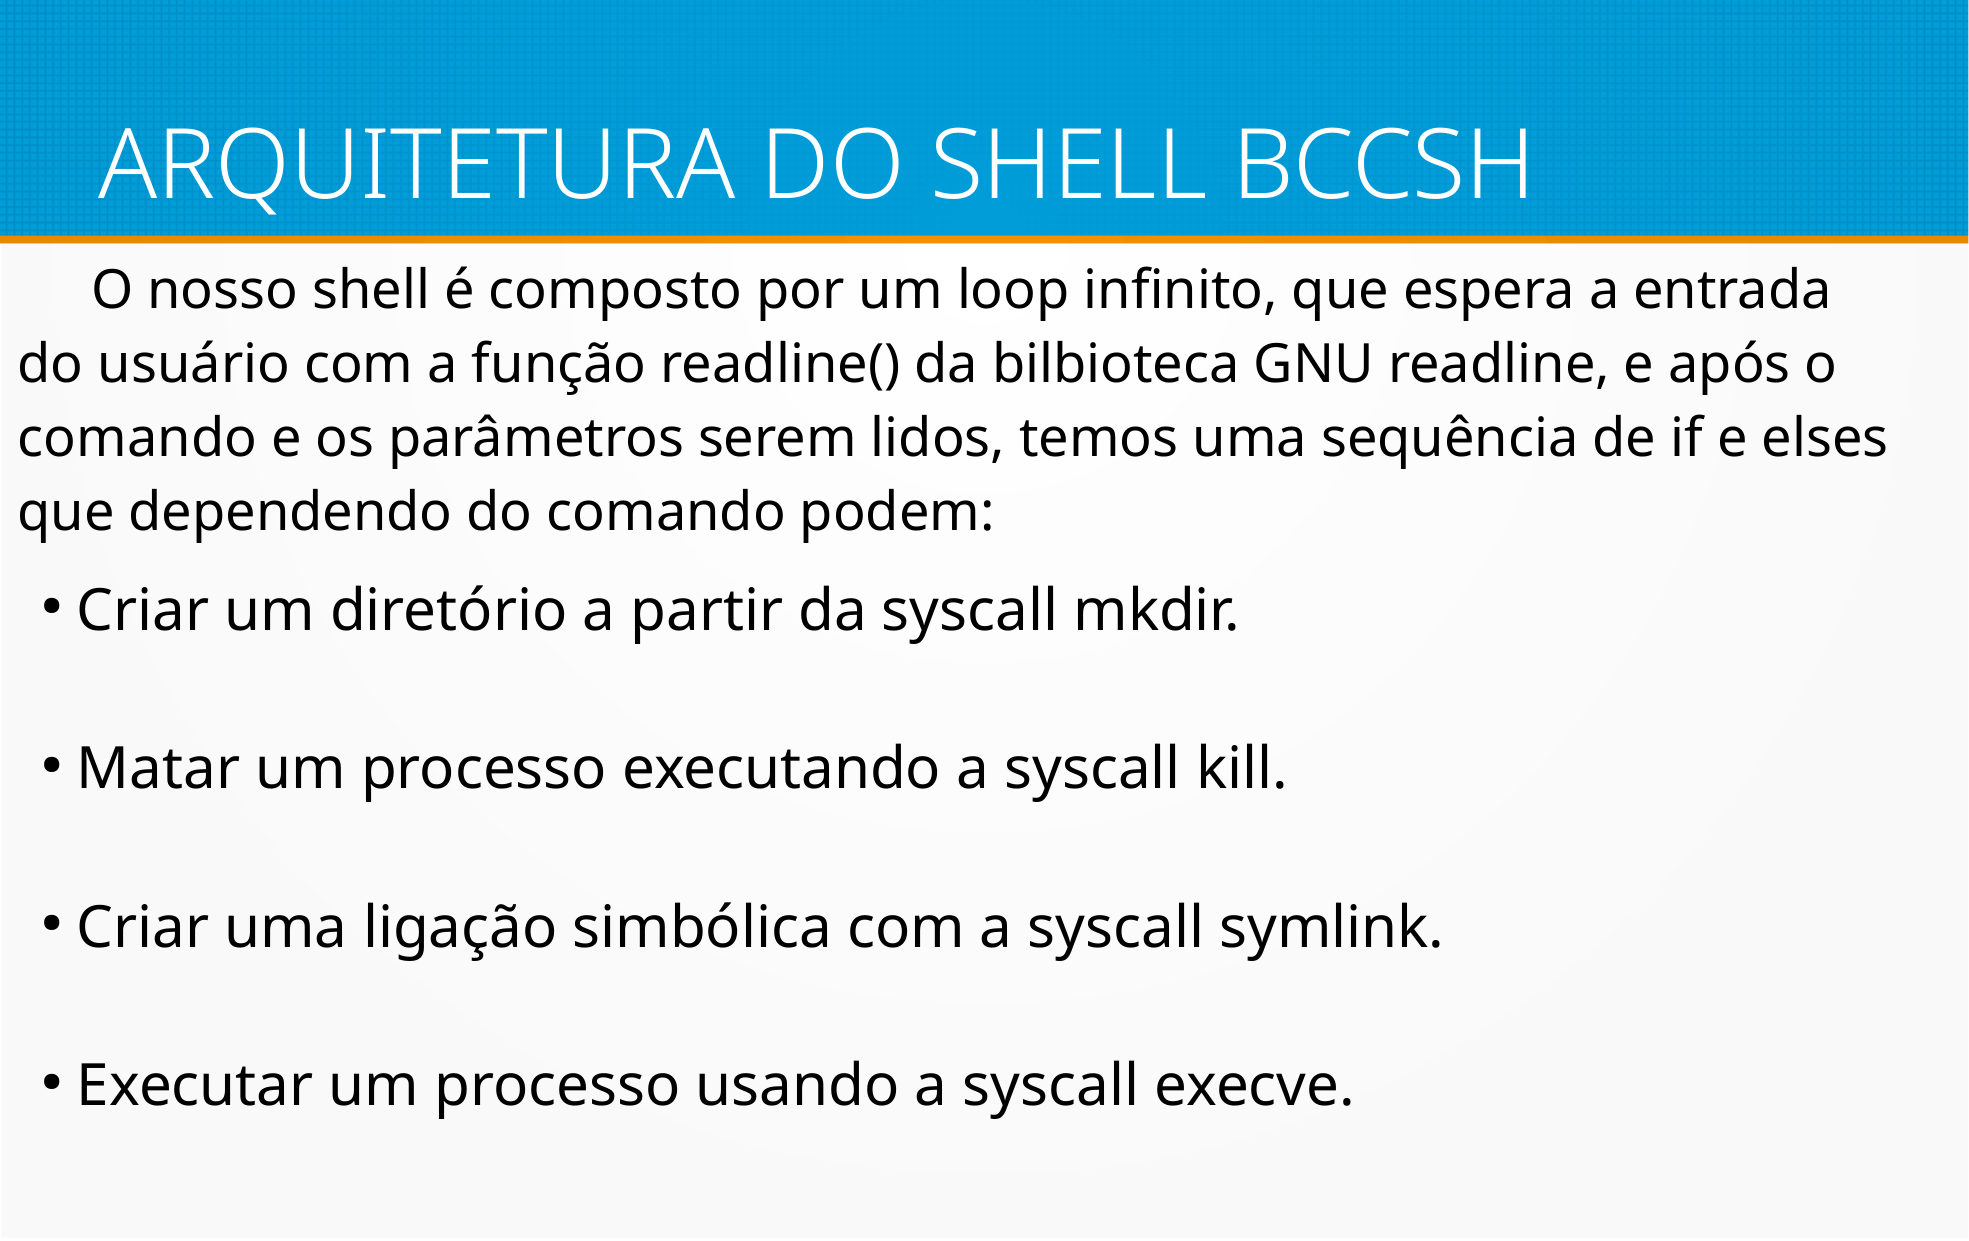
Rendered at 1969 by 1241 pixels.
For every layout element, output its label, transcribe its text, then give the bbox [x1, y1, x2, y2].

text_box O nosso shell é composto por um loop infinito, que espera a entrada do usuário com a função readline() da bilbioteca GNU readline, e após o comando e os parâmetros serem lidos, temos uma sequência de if e elses que dependendo do comando podem: [11, 271, 1914, 599]
title ARQUITETURA DO SHELL BCCSH [98, 19, 1870, 227]
picture [0, 236, 1969, 1241]
text_box Criar um diretório a partir da syscall mkdir. Matar um processo executando a syscall kill. Criar uma ligação simbólica com a syscall symlink. Executar um processo usando a syscall execve. [35, 602, 1926, 1089]
